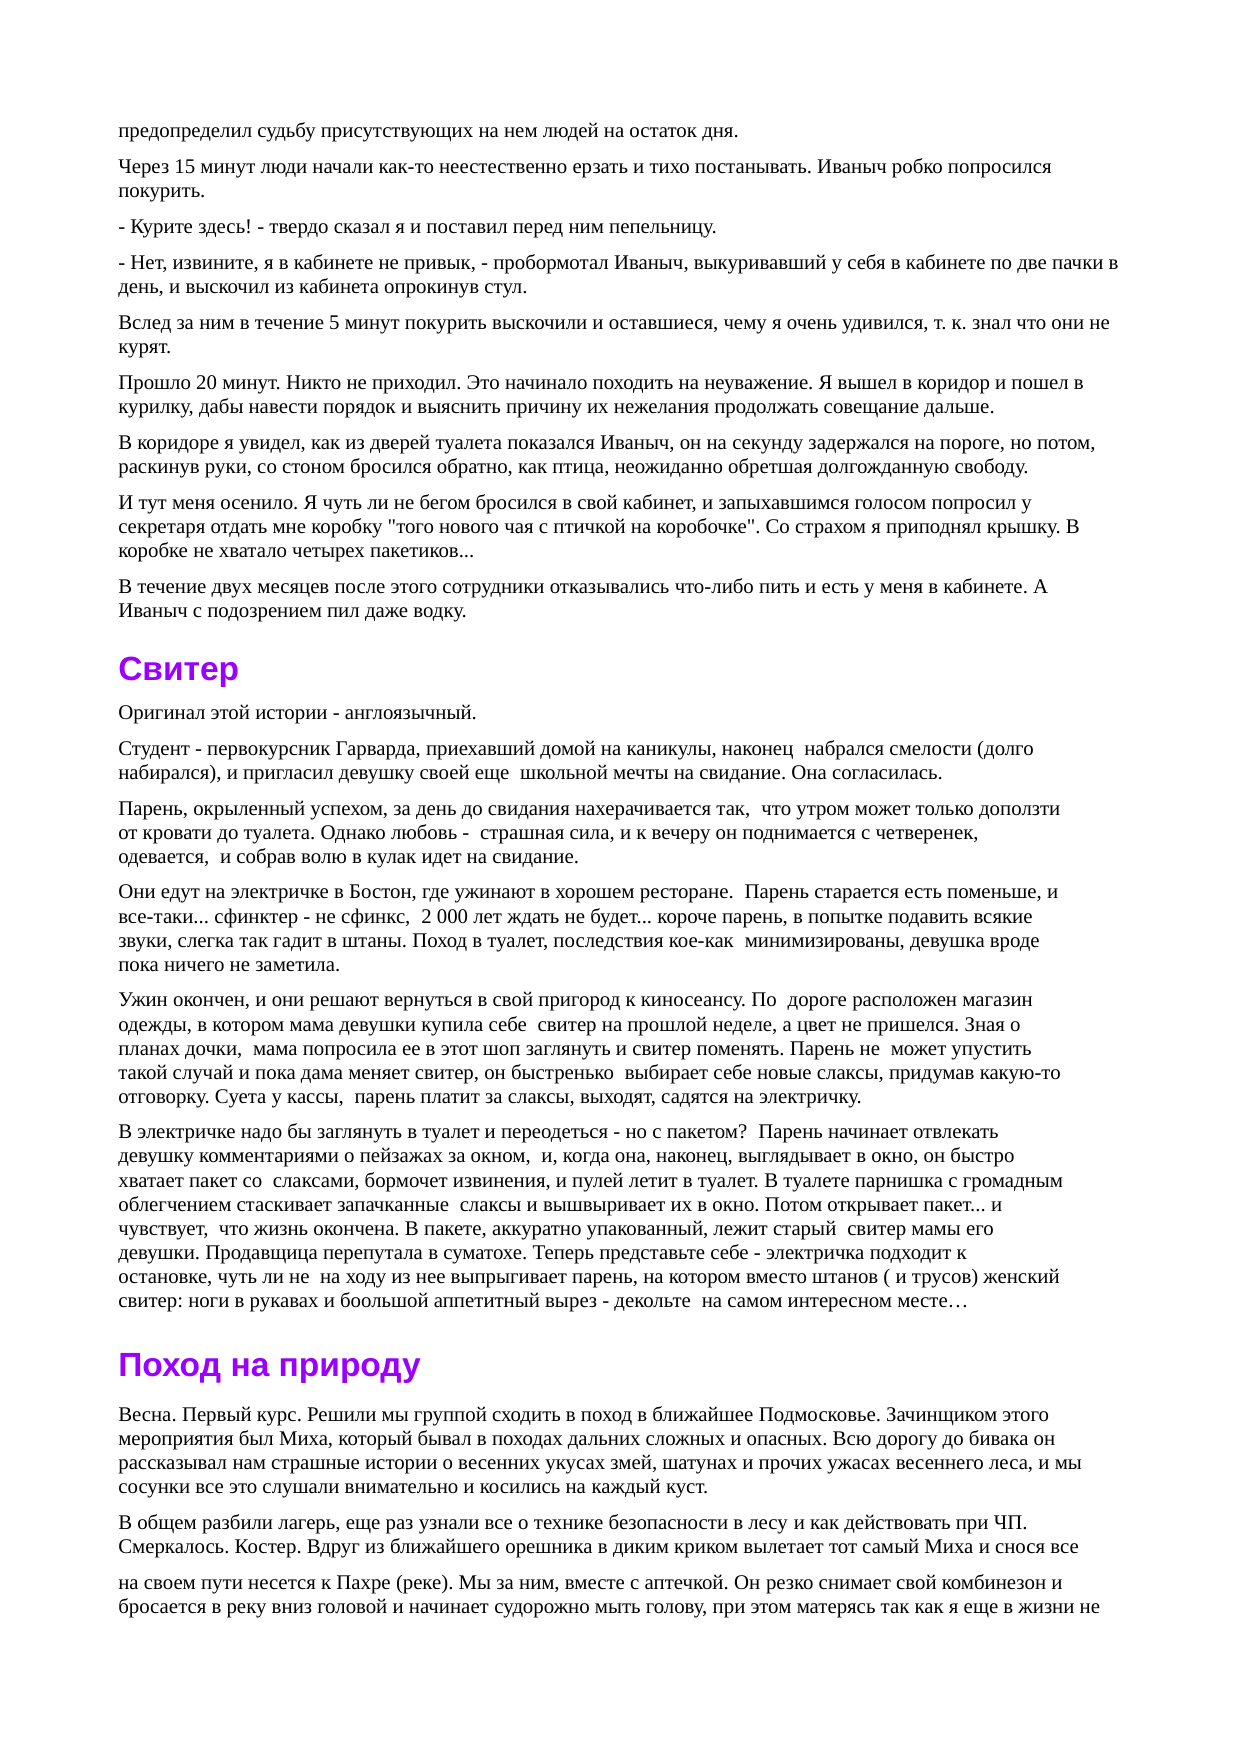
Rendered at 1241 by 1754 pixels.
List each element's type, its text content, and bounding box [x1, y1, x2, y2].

text В течение двух месяцев после этого сотрудники отказывались что-либо пить и есть у меня в кабинете. А Иваныч с подозрением пил даже водку. [118, 574, 1122, 622]
subtitle Свитер [118, 649, 1122, 688]
text Оригинал этой истории - англоязычный. [118, 700, 1063, 724]
text Вслед за ним в течение 5 минут покурить выскочили и оставшиеся, чему я очень удивился, т. к. знал что они не курят. [118, 310, 1122, 358]
text Парень, окрыленный успехом, за день до свидания нахерачивается так, что утром может только доползти от кровати до туалета. Однако любовь - страшная сила, и к вечеру он поднимается с четверенек, одевается, и собрав волю в кулак идет на свидание. [118, 796, 1063, 868]
text Весна. Первый курс. Решили мы группой сходить в поход в ближайшее Подмосковье. Зачинщиком этого мероприятия был Миха, который бывал в походах дальних сложных и опасных. Всю дорогу до бивака он рассказывал нам страшные истории о весенних укусах змей, шатунах и прочих ужасах весеннего леса, и мы сосунки все это слушали внимательно и косились на каждый куст. [118, 1401, 1122, 1498]
text - Курите здесь! - твердо сказал я и поставил перед ним пепельницу. [118, 214, 1122, 238]
text - Нет, извините, я в кабинете не привык, - пробормотал Иваныч, выкуривавший у себя в кабинете по две пачки в день, и выскочил из кабинета опрокинув стул. [118, 250, 1122, 298]
text Студент - первокурсник Гарварда, приехавший домой на каникулы, наконец набрался смелости (долго набирался), и пригласил девушку своей еще школьной мечты на свидание. Она согласилась. [118, 736, 1063, 784]
text В коридоре я увидел, как из дверей туалета показался Иваныч, он на секунду задержался на пороге, но потом, раскинув руки, со стоном бросился обратно, как птица, неожиданно обретшая долгожданную свободу. [118, 430, 1122, 478]
subtitle Поход на природу [118, 1344, 1122, 1383]
text И тут меня осенило. Я чуть ли не бегом бросился в свой кабинет, и запыхавшимся голосом попросил у секретаря отдать мне коробку "того нового чая с птичкой на коробочке". Со страхом я приподнял крышку. В коробке не хватало четырех пакетиков... [118, 490, 1122, 562]
text В электричке надо бы заглянуть в туалет и переодеться - но с пакетом? Парень начинает отвлекать девушку комментариями о пейзажах за окном, и, когда она, наконец, выглядывает в окно, он быстро хватает пакет со слаксами, бормочет извинения, и пулей летит в туалет. В туалете парнишка с громадным облегчением стаскивает запачканные слаксы и вышвыривает их в окно. Потом открывает пакет... и чувствует, что жизнь окончена. В пакете, аккуратно упакованный, лежит старый свитер мамы его девушки. Продавщица перепутала в суматохе. Теперь представьте себе - электричка подходит к остановке, чуть ли не на ходу из нее выпрыгивает парень, на котором вместо штанов ( и трусов) женский свитер: ноги в рукавах и боольшой аппетитный вырез - декольте на самом интересном месте… [118, 1119, 1063, 1312]
text В общем разбили лагерь, еще раз узнали все о технике безопасности в лесу и как действовать при ЧП. Смеркалось. Костер. Вдруг из ближайшего орешника в диким криком вылетает тот самый Миха и снося все [118, 1509, 1122, 1558]
text Они едут на электричке в Бостон, где ужинают в хорошем ресторане. Парень старается есть поменьше, и все-таки... сфинктер - не сфинкс, 2 000 лет ждать не будет... короче парень, в попытке подавить всякие звуки, слегка так гадит в штаны. Поход в туалет, последствия кое-как минимизированы, девушка вроде пока ничего не заметила. [118, 879, 1063, 976]
text на своем пути несется к Пахре (реке). Мы за ним, вместе с аптечкой. Он резко снимает свой комбинезон и бросается в реку вниз головой и начинает судорожно мыть голову, при этом матерясь так как я еще в жизни не [118, 1569, 1122, 1618]
text Через 15 минут люди начали как-то неестественно ерзать и тихо постанывать. Иваныч робко попросился покурить. [118, 154, 1122, 202]
text Прошло 20 минут. Никто не приходил. Это начинало походить на неуважение. Я вышел в коридор и пошел в курилку, дабы навести порядок и выяснить причину их нежелания продолжать совещание дальше. [118, 370, 1122, 418]
text предопределил судьбу присутствующих на нем людей на остаток дня. [118, 118, 1122, 142]
text Ужин окончен, и они решают вернуться в свой пригород к киносеансу. По дороге расположен магазин одежды, в котором мама девушки купила себе свитер на прошлой неделе, а цвет не пришелся. Зная о планах дочки, мама попросила ее в этот шоп заглянуть и свитер поменять. Парень не может упустить такой случай и пока дама меняет свитер, он быстренько выбирает себе новые слаксы, придумав какую-то отговорку. Суета у кассы, парень платит за слаксы, выходят, садятся на электричку. [118, 987, 1063, 1108]
